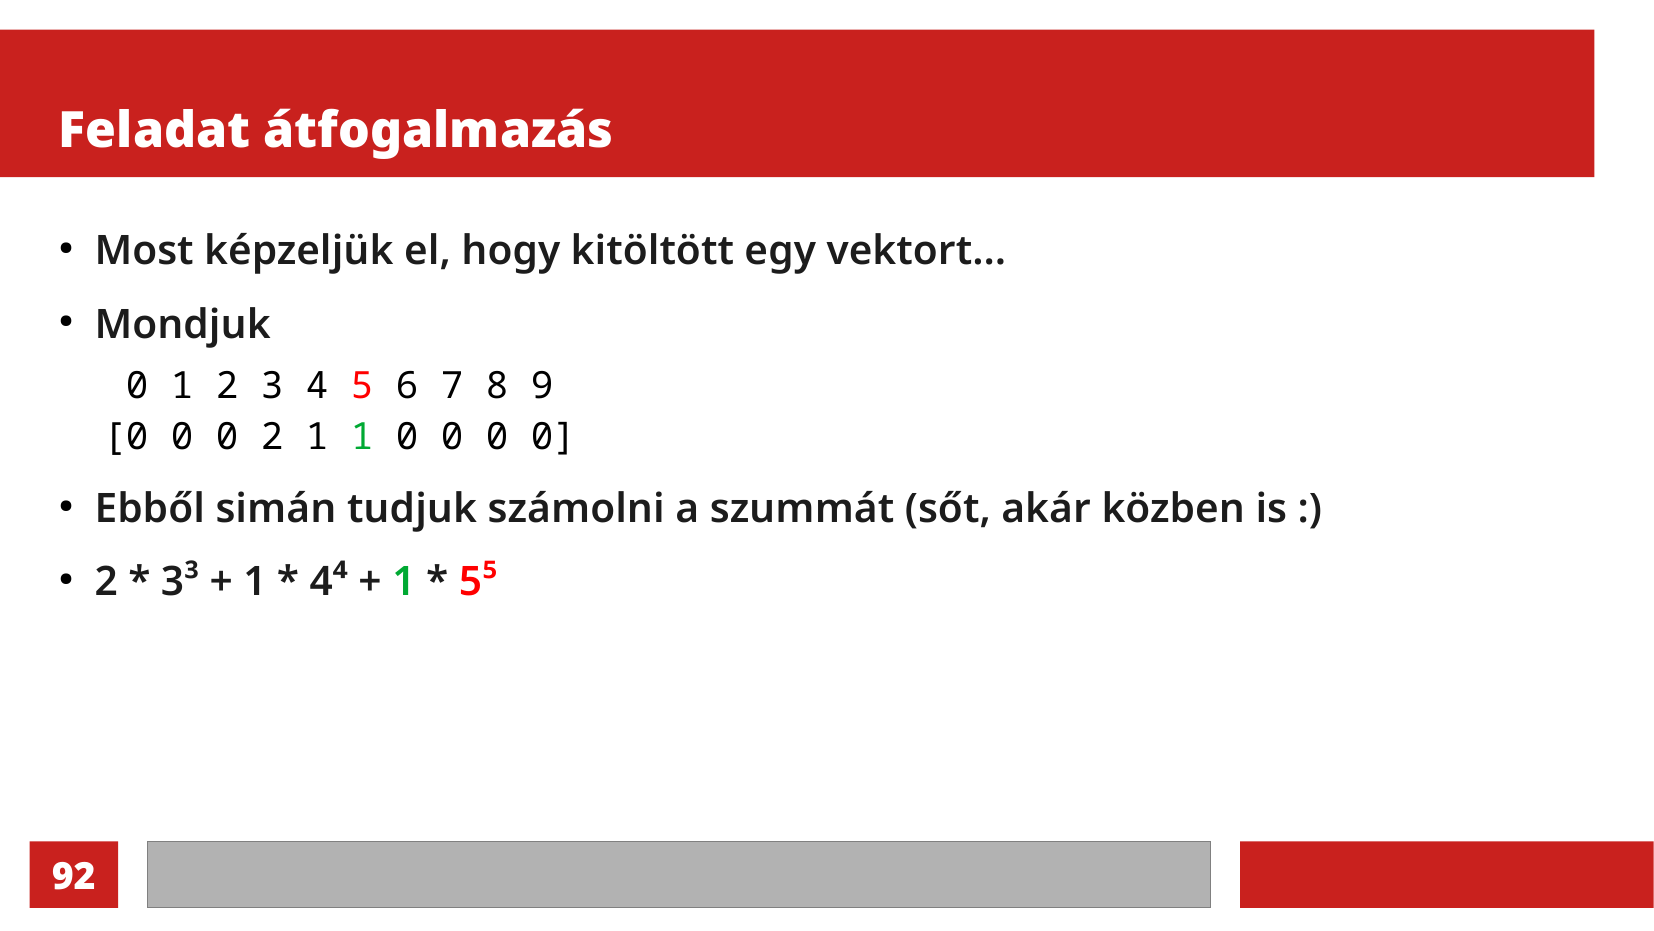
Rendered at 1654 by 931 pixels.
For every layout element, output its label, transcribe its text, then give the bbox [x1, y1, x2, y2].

list Most képzeljük el, hogy kitöltött egy vektort... Mondjuk Ebből simán tudjuk számolni a szummát (sőt, akár közben is :) 2 * 3³ + 1 * 4⁴ + 1 * 5⁵ [59, 221, 1565, 739]
text_box 0 1 2 3 4 5 6 7 8 9 [0 0 0 2 1 1 0 0 0 0] [88, 350, 1063, 441]
title Feladat átfogalmazás [59, 44, 1595, 163]
